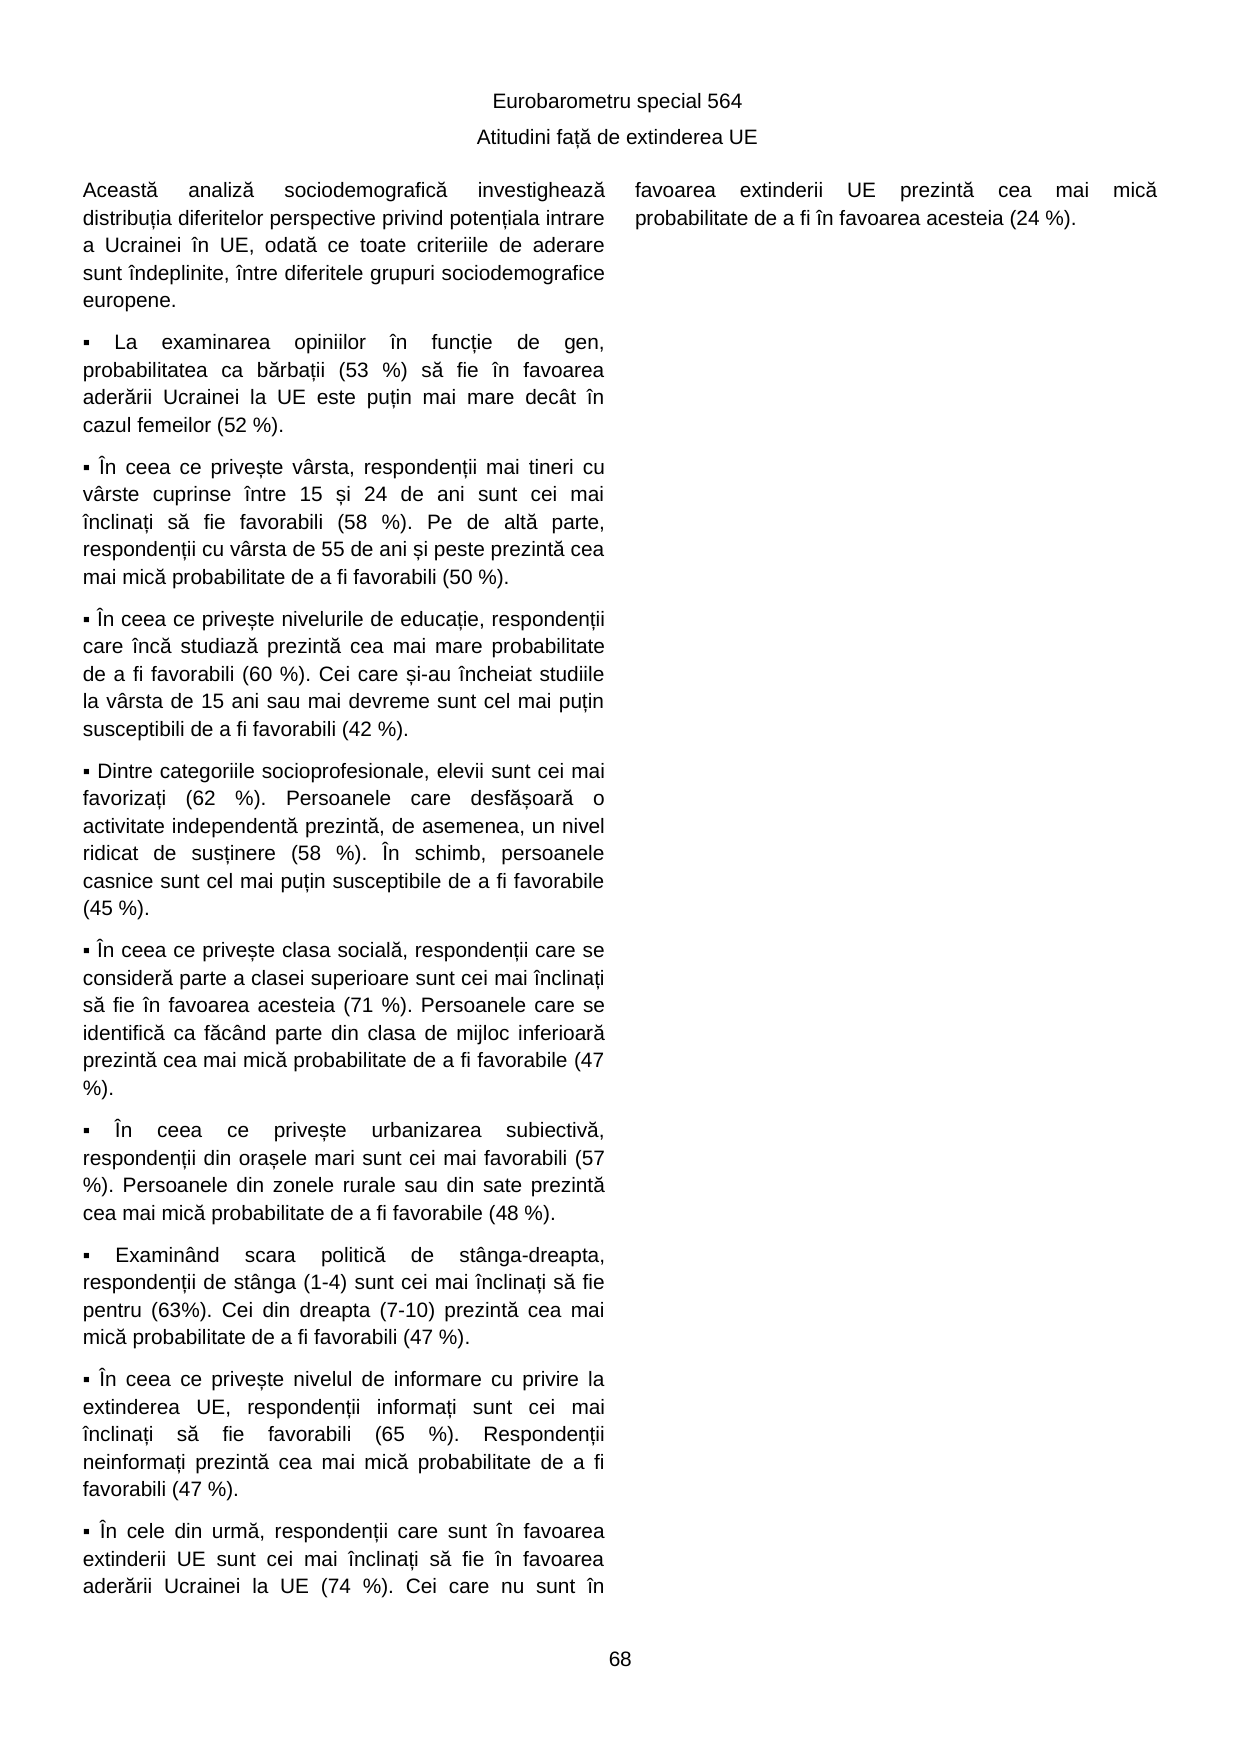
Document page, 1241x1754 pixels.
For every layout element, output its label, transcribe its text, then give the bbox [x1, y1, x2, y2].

text favoarea extinderii UE prezintă cea mai mică probabilitate de a fi în favoarea acesteia (24 %). [635, 178, 1157, 229]
text ▪ În ceea ce privește urbanizarea subiectivă, respondenții din orașele mari sunt cei mai favorabili (57 %). Persoanele din zonele rurale sau din sate prezintă cea mai mică probabilitate de a fi favorabile (48 %). [83, 1118, 605, 1224]
text Această analiză sociodemografică investighează distribuția diferitelor perspective privind potențiala intrare a Ucrainei în UE, odată ce toate criteriile de aderare sunt îndeplinite, între diferitele grupuri sociodemografice europene. [83, 178, 605, 312]
text ▪ În ceea ce privește clasa socială, respondenții care se consideră parte a clasei superioare sunt cei mai înclinați să fie în favoarea acesteia (71 %). Persoanele care se identifică ca făcând parte din clasa de mijloc inferioară prezintă cea mai mică probabilitate de a fi favorabile (47 %). [83, 938, 605, 1100]
text ▪ În ceea ce privește vârsta, respondenții mai tineri cu vârste cuprinse între 15 și 24 de ani sunt cei mai înclinați să fie favorabili (58 %). Pe de altă parte, respondenții cu vârsta de 55 de ani și peste prezintă cea mai mică probabilitate de a fi favorabili (50 %). [83, 454, 605, 588]
text ▪ În ceea ce privește nivelurile de educație, respondenții care încă studiază prezintă cea mai mare probabilitate de a fi favorabili (60 %). Cei care și-au încheiat studiile la vârsta de 15 ani sau mai devreme sunt cel mai puțin susceptibili de a fi favorabili (42 %). [83, 607, 605, 741]
text ▪ Examinând scara politică de stânga-dreapta, respondenții de stânga (1-4) sunt cei mai înclinați să fie pentru (63%). Cei din dreapta (7-10) prezintă cea mai mică probabilitate de a fi favorabili (47 %). [83, 1242, 605, 1349]
text ▪ În ceea ce privește nivelul de informare cu privire la extinderea UE, respondenții informați sunt cei mai înclinați să fie favorabili (65 %). Respondenții neinformați prezintă cea mai mică probabilitate de a fi favorabili (47 %). [83, 1367, 605, 1501]
text ▪ În cele din urmă, respondenții care sunt în favoarea extinderii UE sunt cei mai înclinați să fie în favoarea aderării Ucrainei la UE (74 %). Cei care nu sunt în [83, 1519, 605, 1598]
text ▪ La examinarea opiniilor în funcție de gen, probabilitatea ca bărbații (53 %) să fie în favoarea aderării Ucrainei la UE este puțin mai mare decât în cazul femeilor (52 %). [83, 330, 605, 436]
text ▪ Dintre categoriile socioprofesionale, elevii sunt cei mai favorizați (62 %). Persoanele care desfășoară o activitate independentă prezintă, de asemenea, un nivel ridicat de susținere (58 %). În schimb, persoanele casnice sunt cel mai puțin susceptibile de a fi favorabile (45 %). [83, 759, 605, 920]
